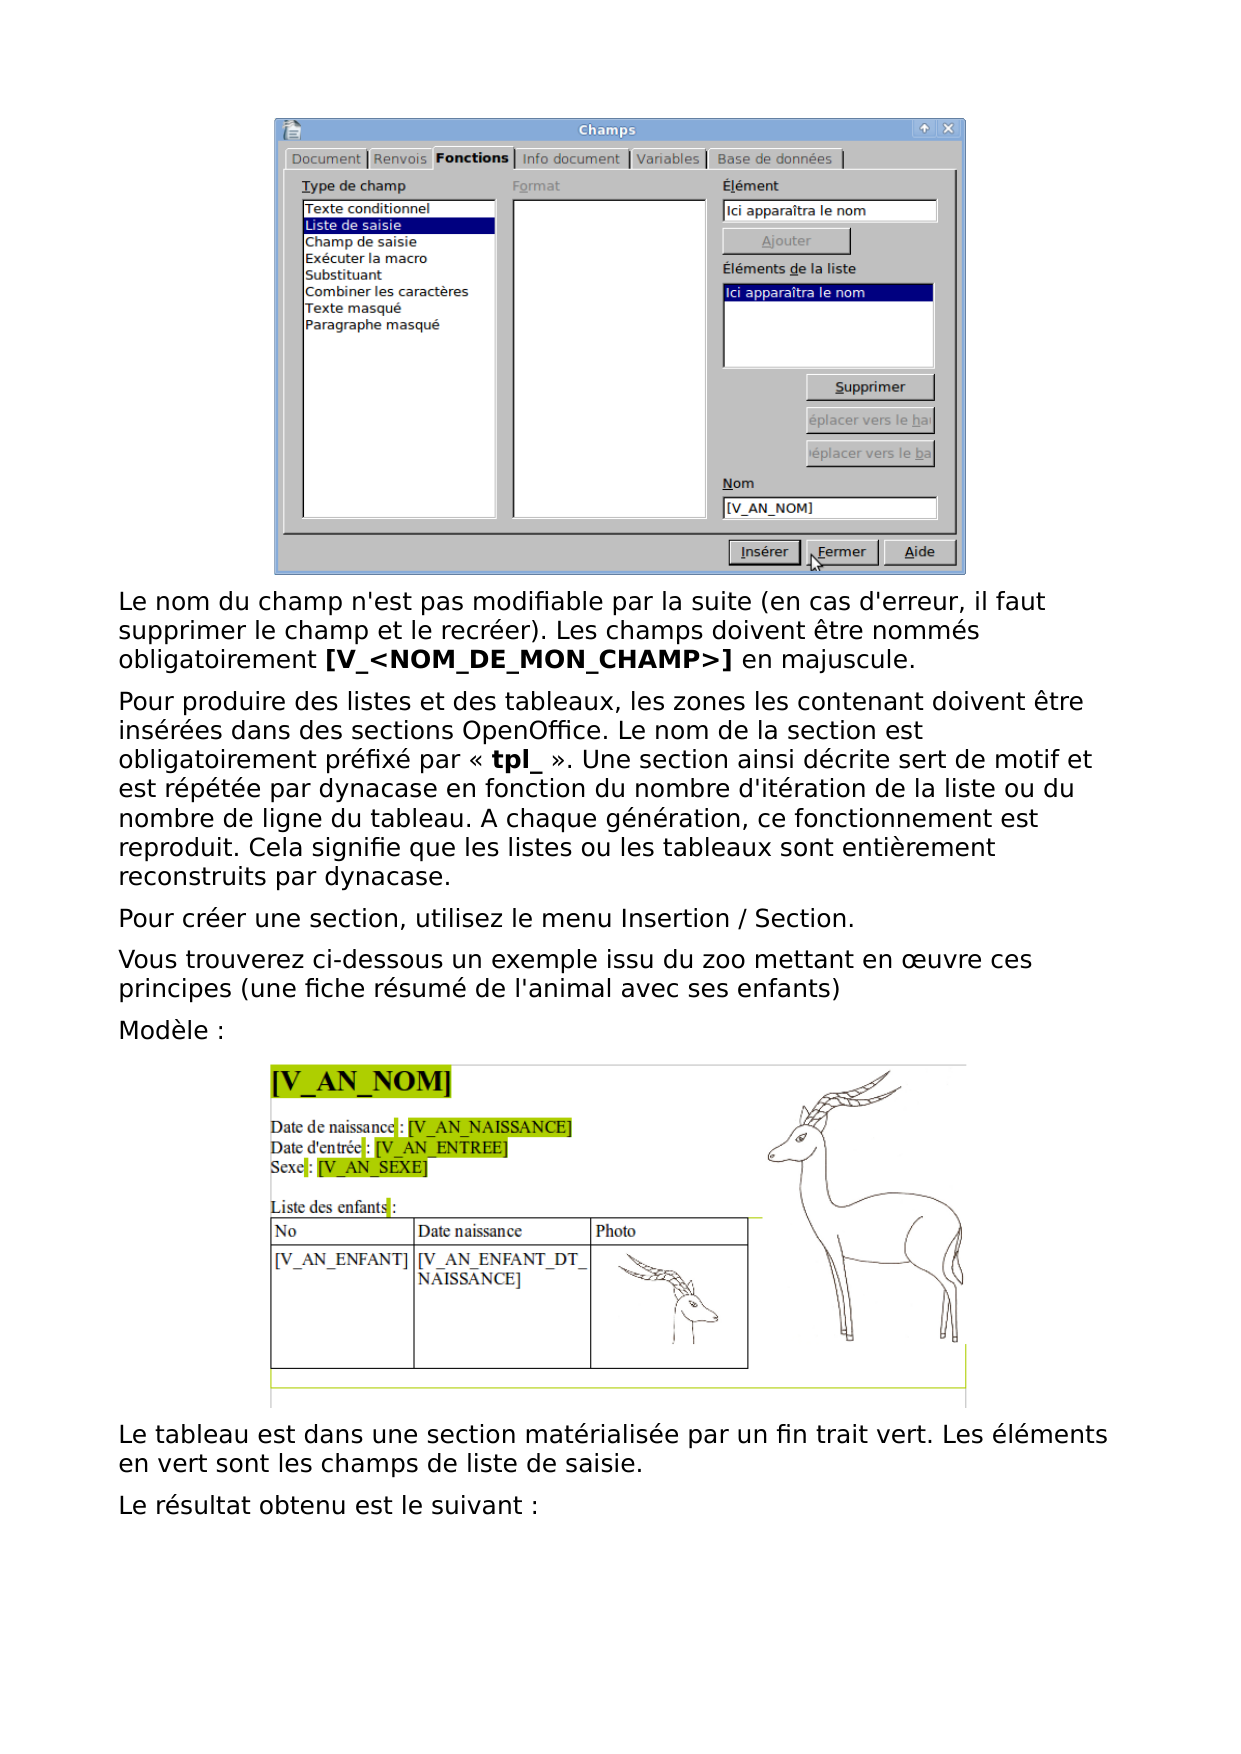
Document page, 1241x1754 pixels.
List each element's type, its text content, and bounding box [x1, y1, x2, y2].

text Le tableau est dans une section matérialisée par un fin trait vert. Les éléments en vert sont les champs de liste de saisie. [118, 1420, 1122, 1478]
picture [265, 1057, 975, 1408]
text Pour créer une section, utilisez le menu Insertion / Section. [118, 904, 1122, 933]
text Le résultat obtenu est le suivant : [118, 1491, 1122, 1520]
picture [274, 118, 966, 575]
text Vous trouverez ci-dessous un exemple issu du zoo mettant en œuvre ces principes (une fiche résumé de l'animal avec ses enfants) [118, 945, 1122, 1004]
text Modèle : [118, 1016, 1122, 1045]
text Pour produire des listes et des tableaux, les zones les contenant doivent être insérées dans des sections OpenOffice. Le nom de la section est obligatoirement préfixé par « tpl_ ». Une section ainsi décrite sert de motif et est répétée par dynacase en fonction du nombre d'itération de la liste ou du nombre de ligne du tableau. A chaque génération, ce fonctionnement est reproduit. Cela signifie que les listes ou les tableaux sont entièrement reconstruits par dynacase. [118, 687, 1122, 891]
text Le nom du champ n'est pas modifiable par la suite (en cas d'erreur, il faut supprimer le champ et le recréer). Les champs doivent être nommés obligatoirement [V_<NOM_DE_MON_CHAMP>] en majuscule. [118, 587, 1122, 674]
